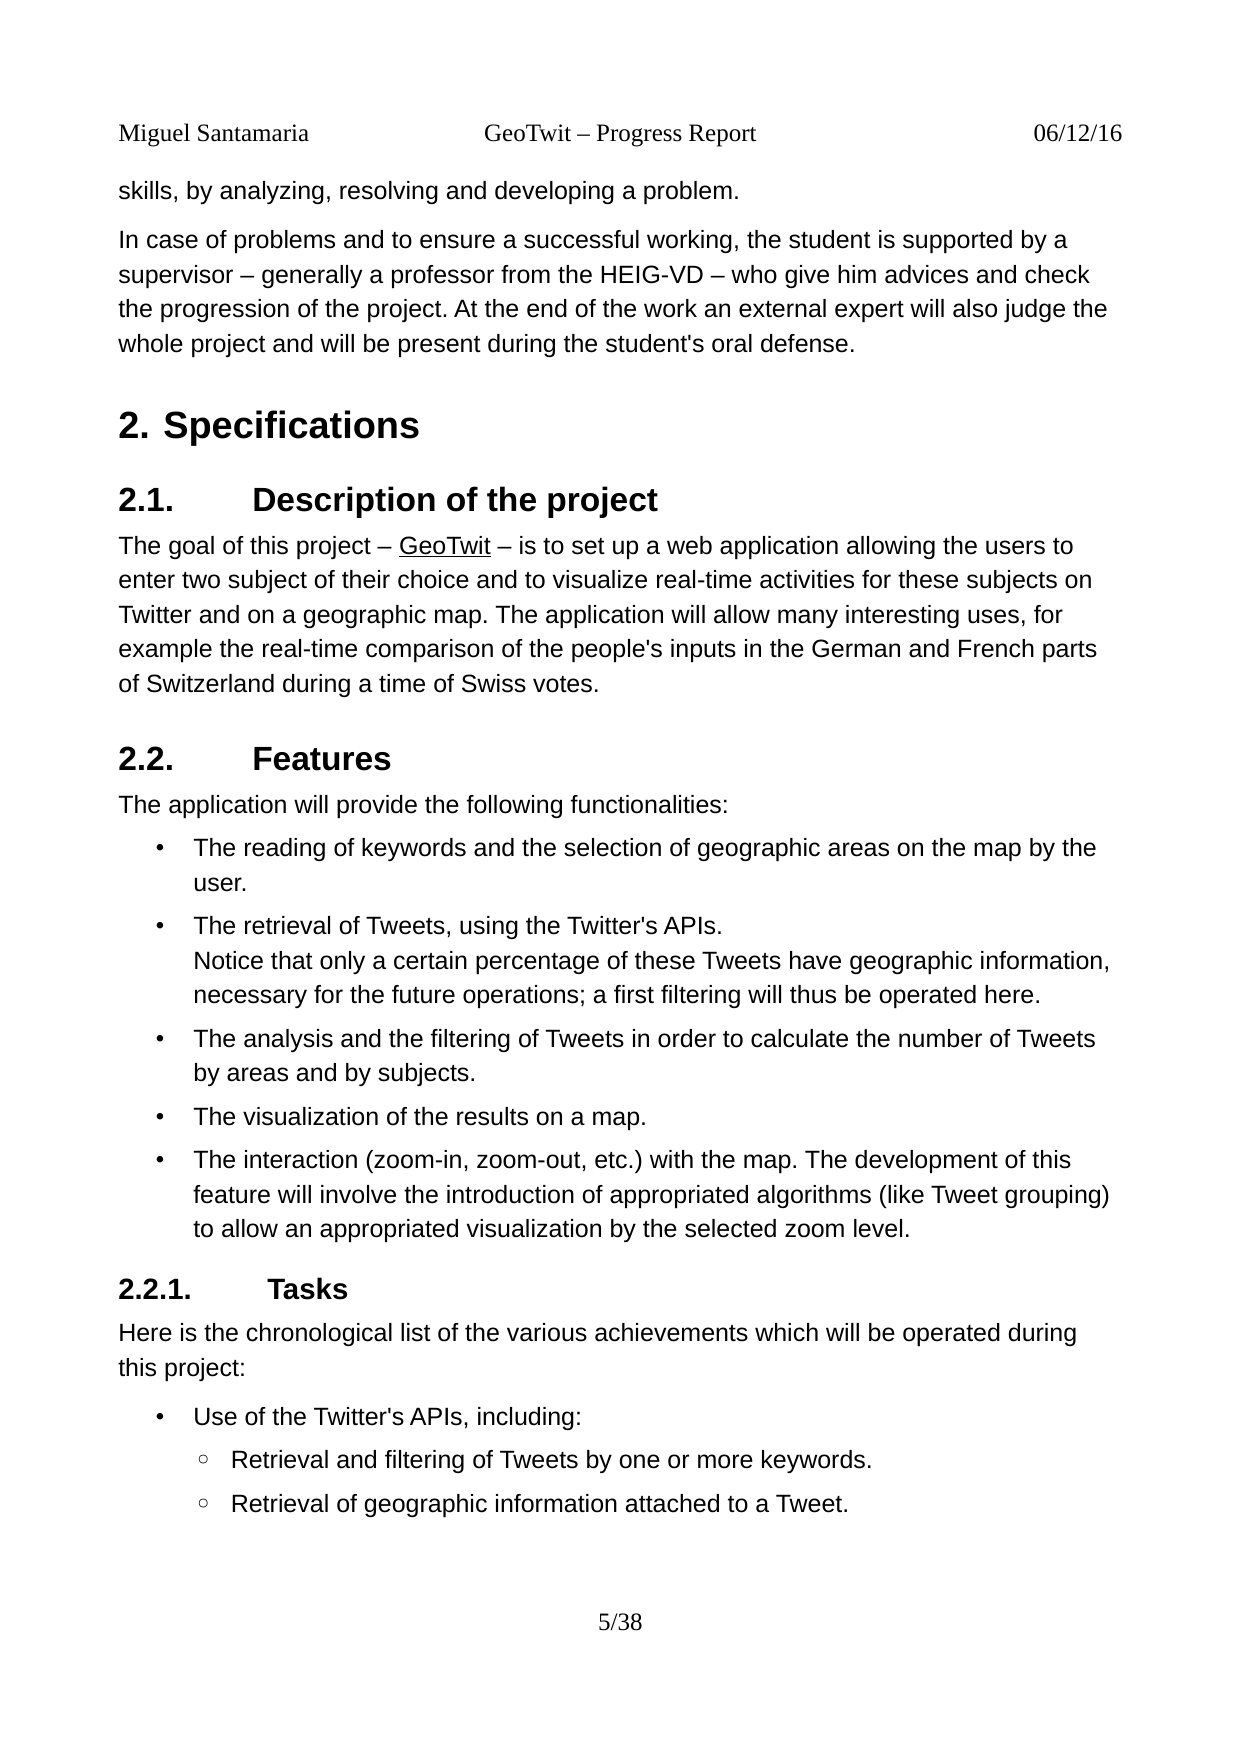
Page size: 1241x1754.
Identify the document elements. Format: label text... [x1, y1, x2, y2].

text The goal of this project – GeoTwit – is to set up a web application allowing the users to enter two subject of their choice and to visualize real-time activities for these subjects on Twitter and on a geographic map. The application will allow many interesting uses, for example the real-time comparison of the people's inputs in the German and French parts of Switzerland during a time of Swiss votes. [118, 531, 1122, 698]
list The visualization of the results on a map. [156, 1102, 1122, 1130]
text Here is the chronological list of the various achievements which will be operated during this project: [118, 1318, 1122, 1381]
list Retrieval of geographic information attached to a Tweet. [193, 1489, 1122, 1517]
subtitle Description of the project [118, 480, 1122, 518]
text skills, by analyzing, resolving and developing a problem. [118, 176, 1122, 205]
list The reading of keywords and the selection of geographic areas on the map by the user. [156, 833, 1122, 897]
list Use of the Twitter's APIs, including: [156, 1402, 1122, 1431]
subtitle Tasks [118, 1272, 1122, 1306]
list The analysis and the filtering of Tweets in order to calculate the number of Tweets by areas and by subjects. [156, 1024, 1122, 1087]
subtitle Features [118, 739, 1122, 777]
text The application will provide the following functionalities: [118, 790, 1122, 819]
subtitle Specifications [118, 403, 1122, 447]
list The interaction (zoom-in, zoom-out, etc.) with the map. The development of this feature will involve the introduction of appropriated algorithms (like Tweet grouping) to allow an appropriated visualization by the selected zoom level. [156, 1145, 1122, 1243]
text In case of problems and to ensure a successful working, the student is supported by a supervisor – generally a professor from the HEIG-VD – who give him advices and check the progression of the project. At the end of the work an external expert will also judge the whole project and will be present during the student's oral defense. [118, 225, 1122, 358]
list Retrieval and filtering of Tweets by one or more keywords. [193, 1445, 1122, 1474]
list The retrieval of Tweets, using the Twitter's APIs. Notice that only a certain percentage of these Tweets have geographic information, necessary for the future operations; a first filtering will thus be operated here. [156, 911, 1122, 1009]
